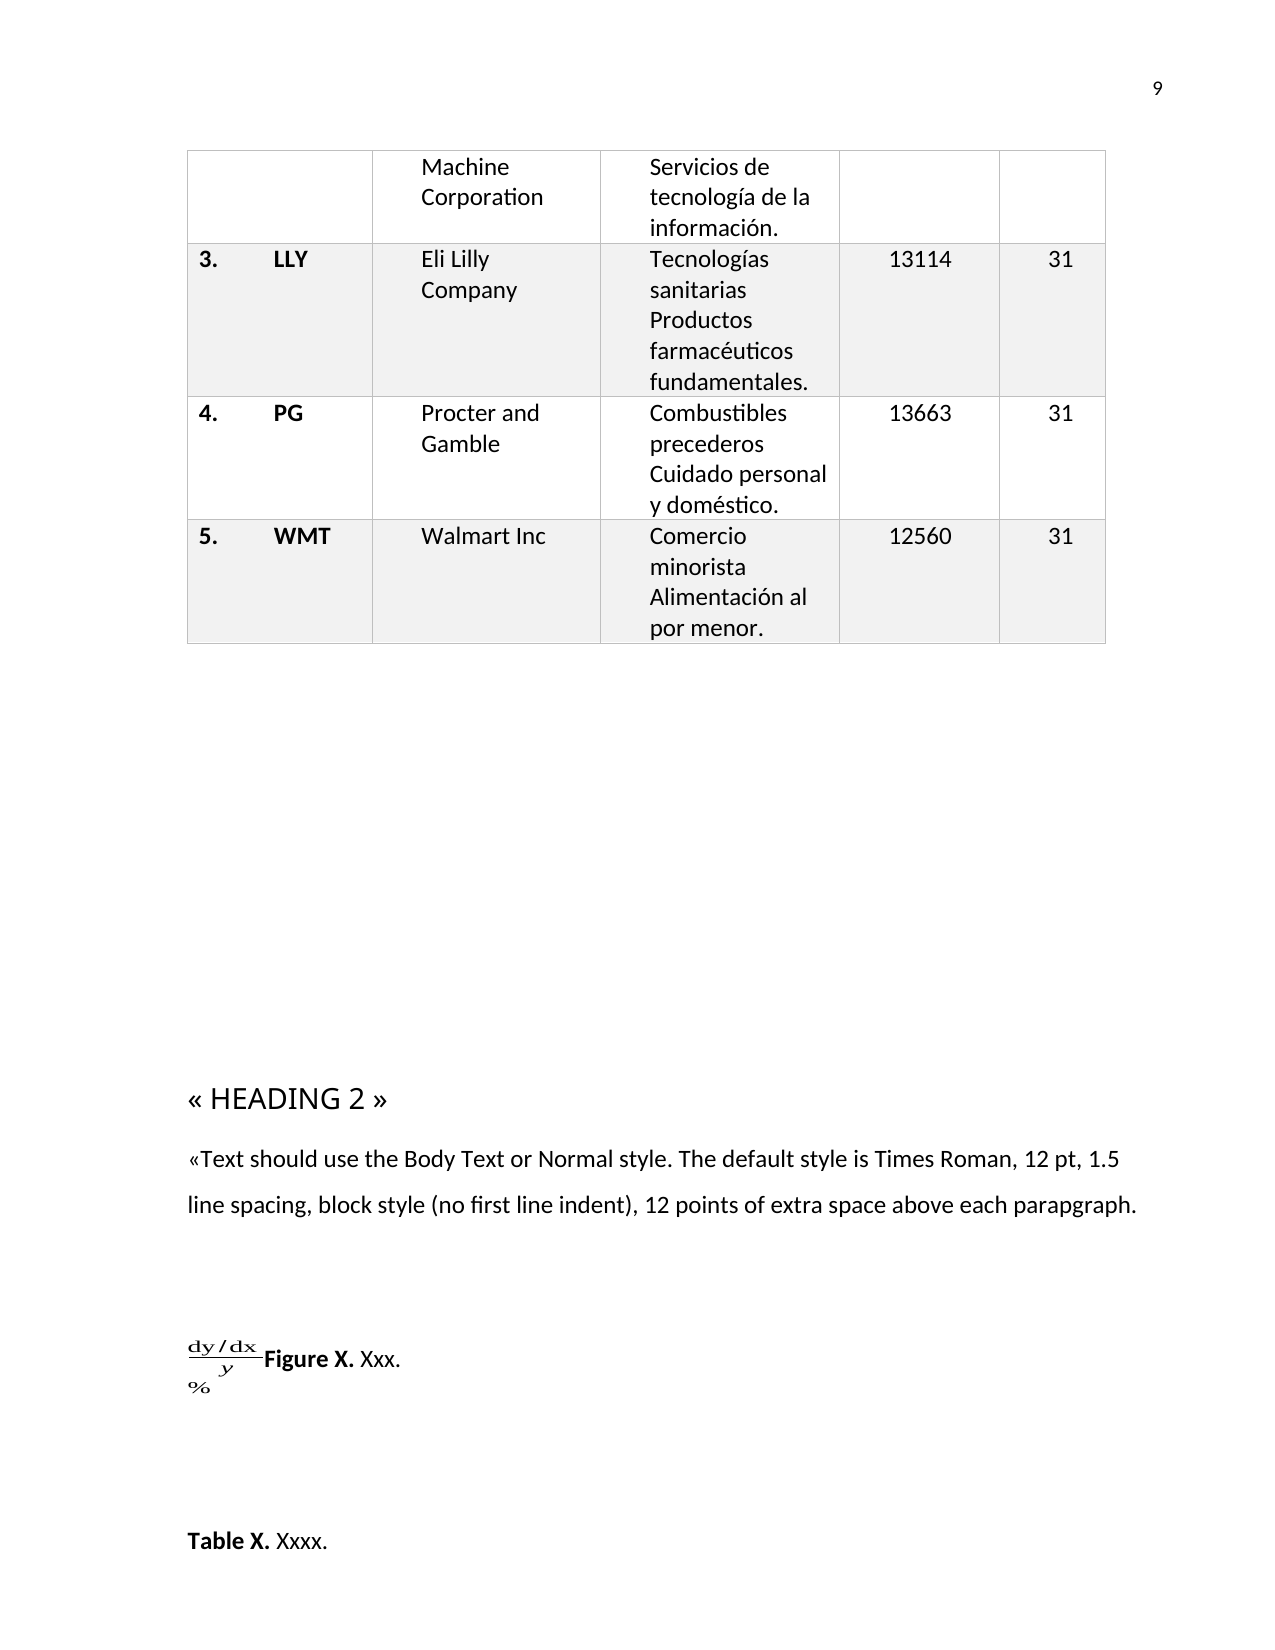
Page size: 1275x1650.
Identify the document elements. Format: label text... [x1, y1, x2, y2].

table_cell Machine Corporation [373, 151, 600, 243]
table_cell 13114 [840, 244, 999, 396]
table_cell Procter and Gamble [373, 397, 600, 519]
table_cell [188, 151, 372, 243]
table_cell 12560 [840, 520, 999, 642]
text Figure X. Xxx. [187, 1338, 1162, 1396]
table_cell LLY [188, 244, 372, 396]
subtitle « Heading 2 » [187, 1078, 1162, 1118]
table_cell [840, 151, 999, 243]
table_cell Comercio minorista Alimentación al por menor. [601, 520, 839, 642]
table_cell Eli Lilly Company [373, 244, 600, 396]
text Table X. Xxxx. [187, 1525, 1162, 1556]
text «Text should use the Body Text or Normal style. The default style is Times Roman, 12 pt, 1.5 line spacing, block style (no first line indent), 12 points of extra space above each parapgraph. [187, 1143, 1162, 1219]
table_cell 31 [1000, 244, 1105, 396]
table_cell PG [188, 397, 372, 519]
table_cell Servicios de tecnología de la información. [601, 151, 839, 243]
table_cell Walmart Inc [373, 520, 600, 642]
table_cell 13663 [840, 397, 999, 519]
table_cell WMT [188, 520, 372, 642]
table_cell [1000, 151, 1105, 243]
table_cell Tecnologías sanitarias Productos farmacéuticos fundamentales. [601, 244, 839, 396]
table_cell 31 [1000, 520, 1105, 642]
table_cell Combustibles precederos Cuidado personal y doméstico. [601, 397, 839, 519]
table_cell 31 [1000, 397, 1105, 519]
